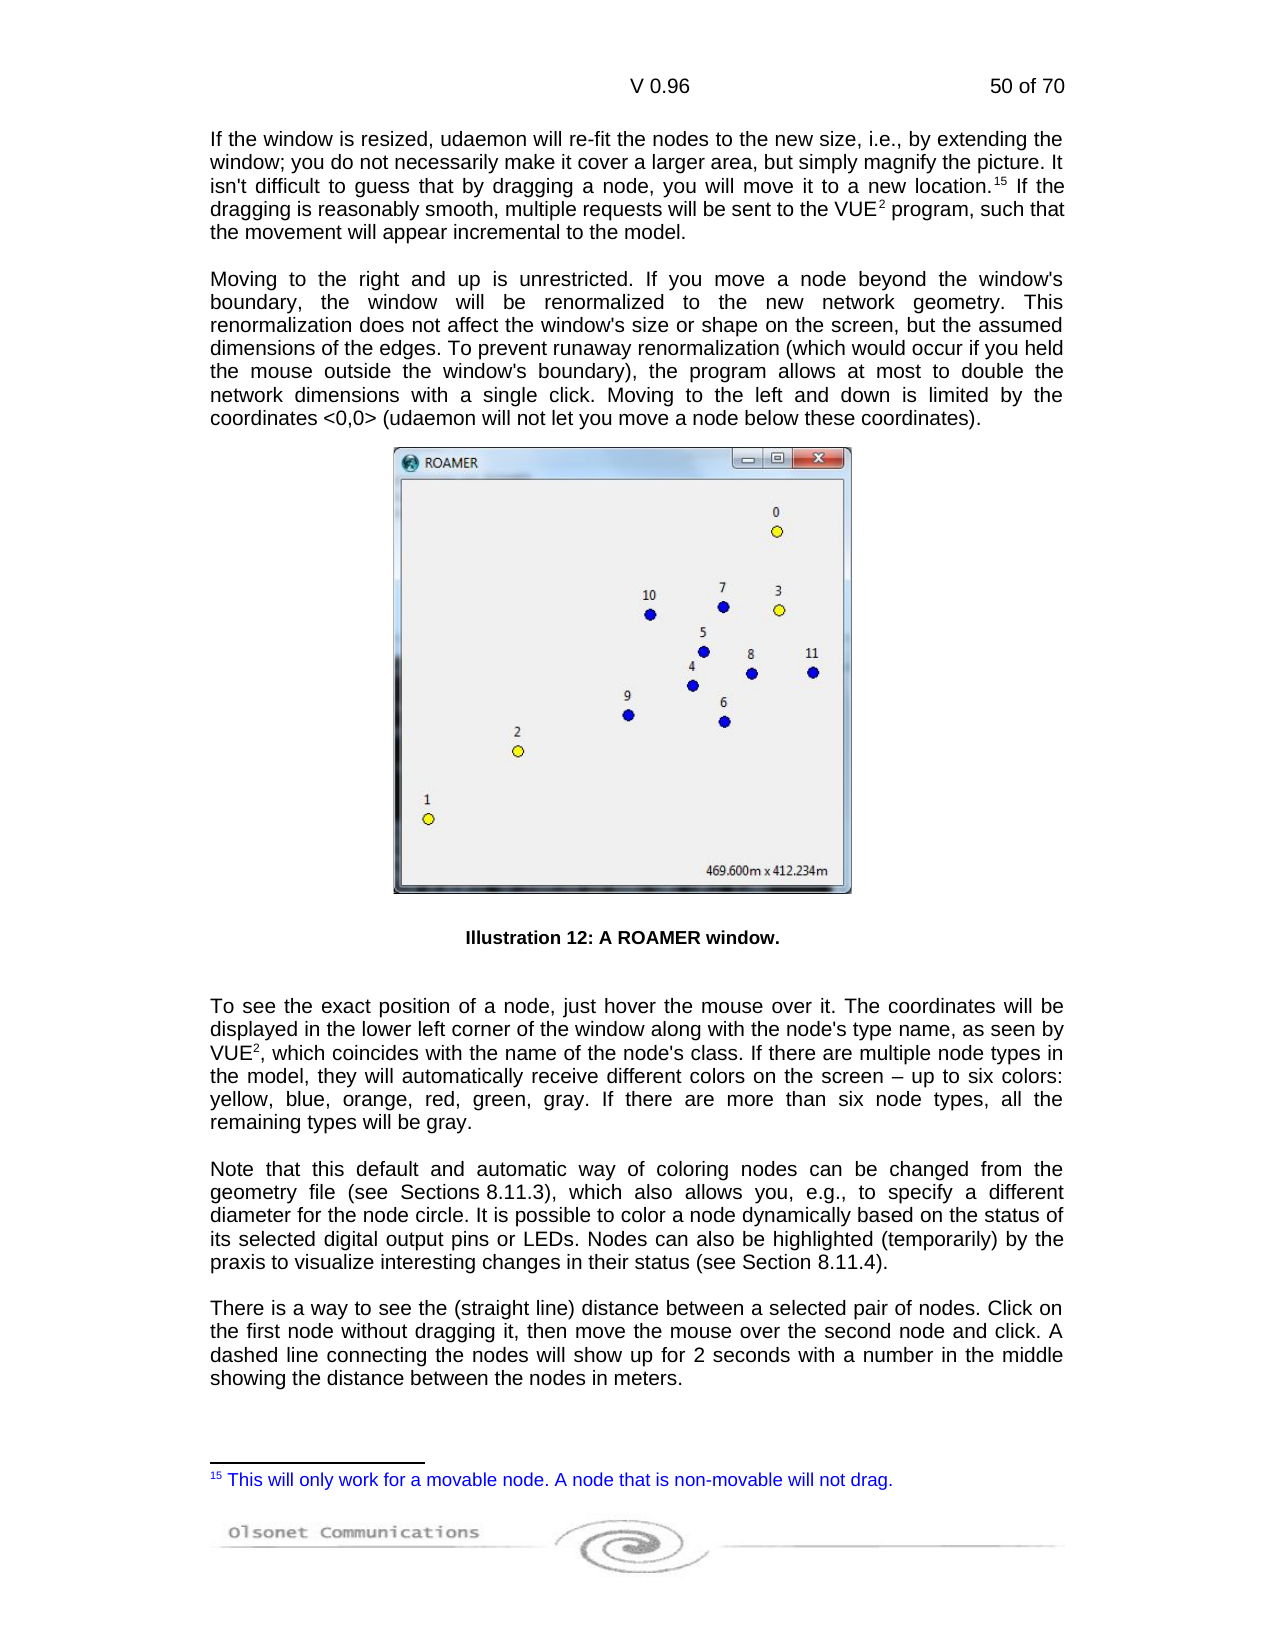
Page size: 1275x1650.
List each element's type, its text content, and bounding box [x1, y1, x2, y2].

text If the window is resized, udaemon will re-fit the nodes to the new size, i.e., by extending the window; you do not necessarily make it cover a larger area, but simply magnify the picture. It isn't difficult to guess that by dragging a node, you will move it to a new location. If the dragging is reasonably smooth, multiple requests will be sent to the VUE2 program, such that the movement will appear incremental to the model. [210, 128, 1065, 244]
text Illustration 12: A ROAMER window. [393, 927, 852, 948]
text Moving to the right and up is unrestricted. If you move a node beyond the window's boundary, the window will be renormalized to the new network geometry. This renormalization does not affect the window's size or shape on the screen, but the assumed dimensions of the edges. To prevent runaway renormalization (which would occur if you held the mouse outside the window's boundary), the program allows at most to double the network dimensions with a single click. Moving to the left and down is limited by the coordinates <0,0> (udaemon will not let you move a node below these coordinates). [210, 267, 1065, 430]
text Note that this default and automatic way of coloring nodes can be changed from the geometry file (see Sections 8.11.3), which also allows you, e.g., to specify a different diameter for the node circle. It is possible to color a node dynamically based on the status of its selected digital output pins or LEDs. Nodes can also be highlighted (temporarily) by the praxis to visualize interesting changes in their status (see Section 8.11.4). [210, 1157, 1065, 1273]
text This will only work for a movable node. A node that is non-movable will not drag. [210, 1469, 1065, 1490]
picture [393, 447, 852, 894]
picture [210, 1504, 1065, 1596]
text To see the exact position of a node, just hover the mouse over it. The coordinates will be displayed in the lower left corner of the window along with the node's type name, as seen by VUE2, which coincides with the name of the node's class. If there are multiple node types in the model, they will automatically receive different colors on the screen – up to six colors: yellow, blue, orange, red, green, gray. If there are more than six node types, all the remaining types will be gray. [210, 995, 1065, 1134]
text There is a way to see the (straight line) distance between a selected pair of nodes. Click on the first node without dragging it, then move the mouse over the second node and click. A dashed line connecting the nodes will show up for 2 seconds with a number in the middle showing the distance between the nodes in meters. [210, 1297, 1065, 1390]
